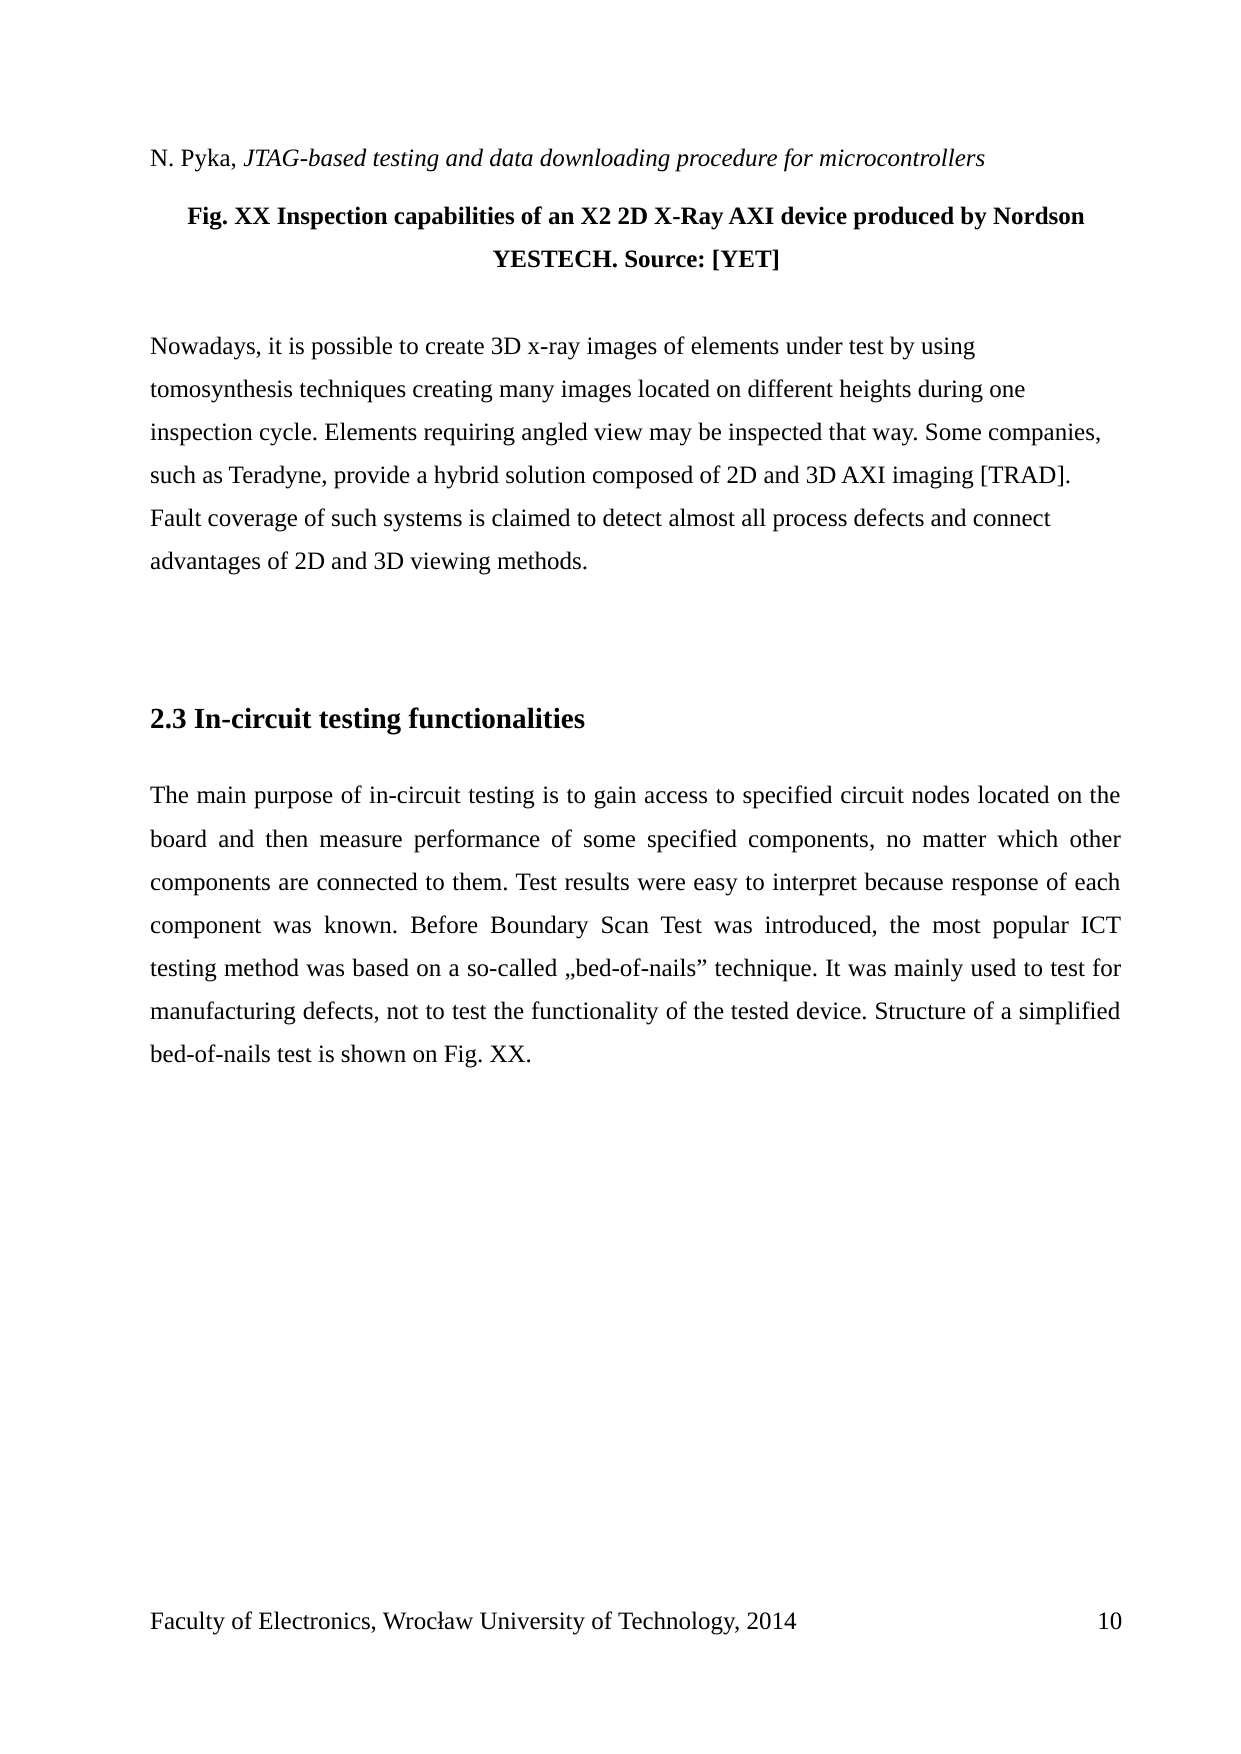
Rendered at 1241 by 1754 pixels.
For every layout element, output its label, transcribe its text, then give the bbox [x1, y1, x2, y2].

text Fig. XX Inspection capabilities of an X2 2D X-Ray AXI device produced by Nordson YESTECH. Source: [YET] [150, 201, 1122, 273]
subtitle 2.3 In-circuit testing functionalities [150, 701, 1122, 734]
text The main purpose of in-circuit testing is to gain access to specified circuit nodes located on the board and then measure performance of some specified components, no matter which other components are connected to them. Test results were easy to interpret because response of each component was known. Before Boundary Scan Test was introduced, the most popular ICT testing method was based on a so-called „bed-of-nails” technique. It was mainly used to test for manufacturing defects, not to test the functionality of the tested device. Structure of a simplified bed-of-nails test is shown on Fig. XX. [150, 781, 1122, 1068]
text Nowadays, it is possible to create 3D x-ray images of elements under test by using tomosynthesis techniques creating many images located on different heights during one inspection cycle. Elements requiring angled view may be inspected that way. Some companies, such as Teradyne, provide a hybrid solution composed of 2D and 3D AXI imaging [TRAD]. Fault coverage of such systems is claimed to detect almost all process defects and connect advantages of 2D and 3D viewing methods. [150, 331, 1122, 575]
